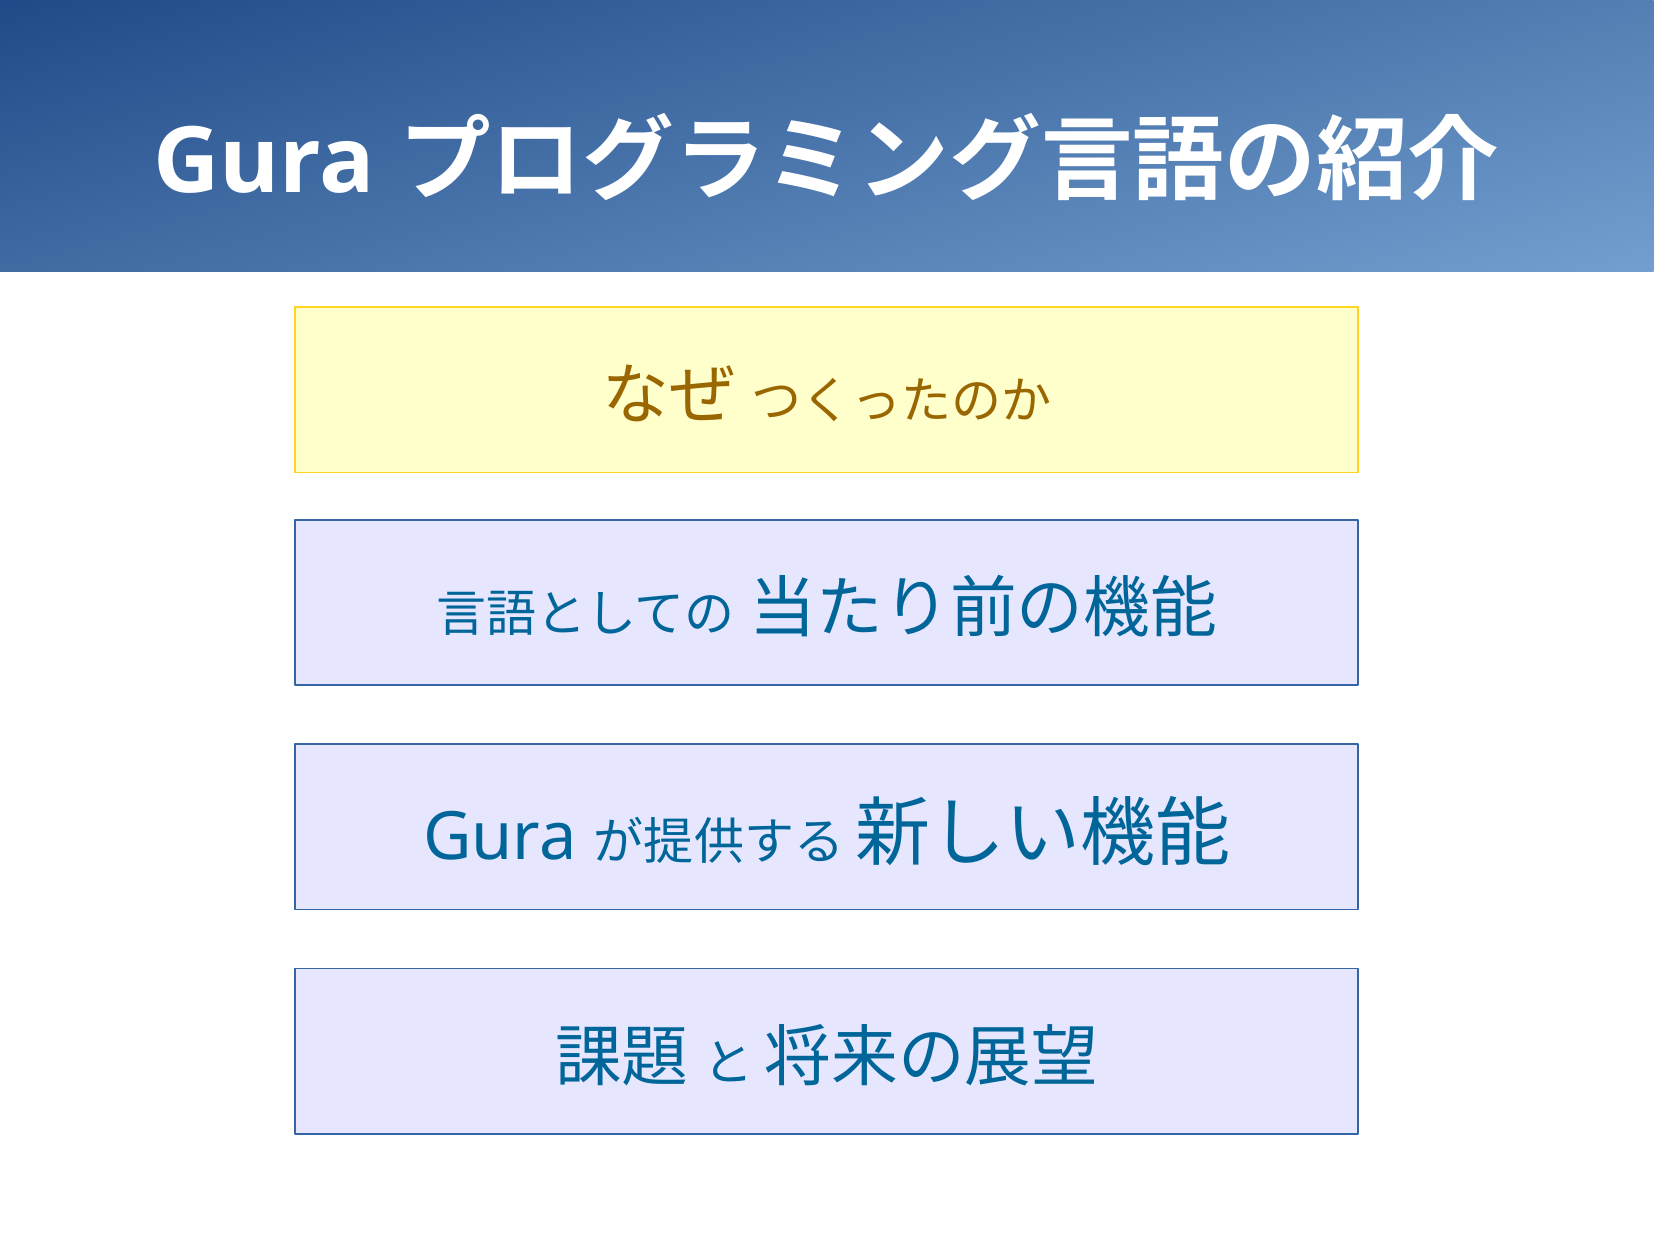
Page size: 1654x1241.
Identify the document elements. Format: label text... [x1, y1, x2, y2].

text_box 言語としての 当たり前の機能 [295, 519, 1359, 686]
title Gura プログラミング言語の紹介 [82, 49, 1571, 257]
text_box 課題 と 将来の展望 [295, 968, 1359, 1134]
text_box なぜ つくったのか [295, 307, 1359, 473]
text_box Gura が提供する 新しい機能 [295, 744, 1359, 910]
